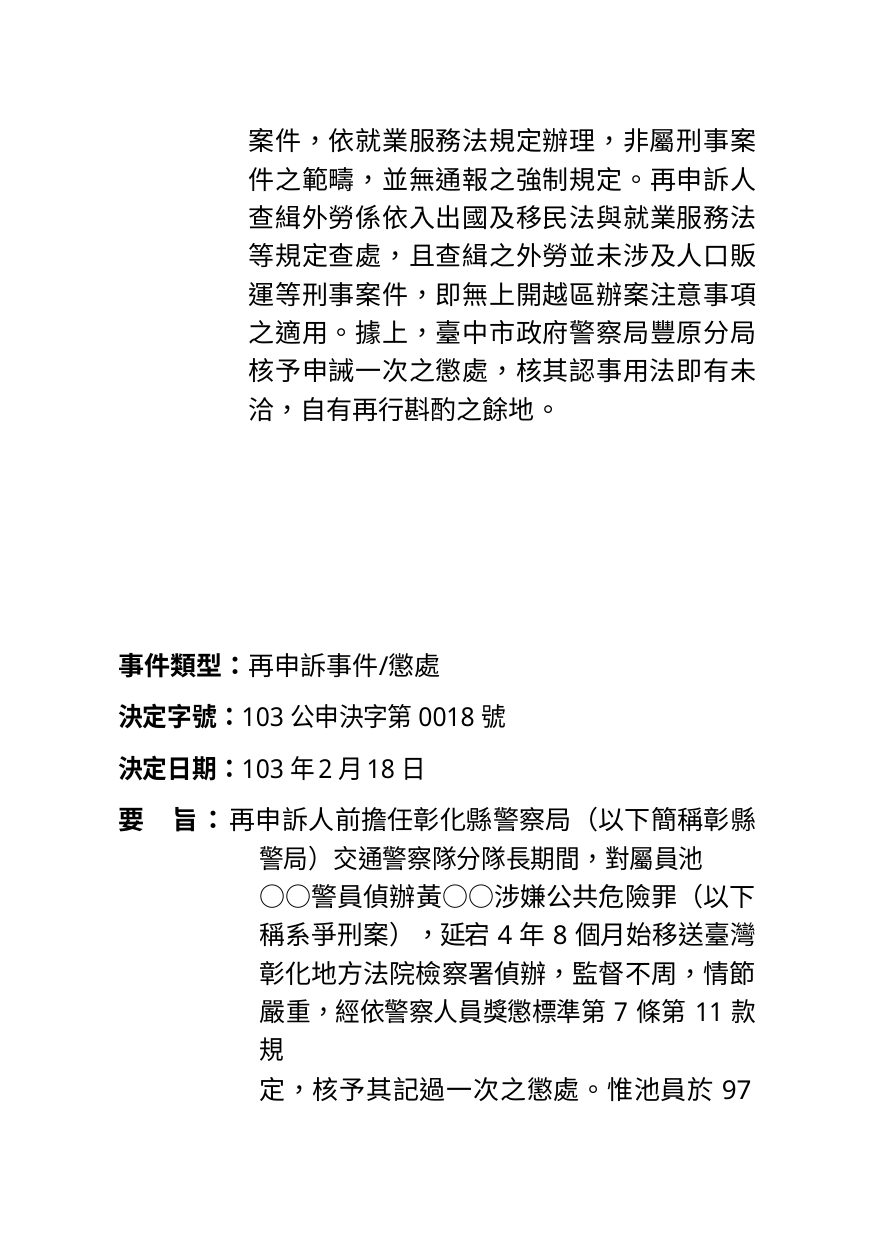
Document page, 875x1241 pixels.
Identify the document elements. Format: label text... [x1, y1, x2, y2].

text 定，核予其記過一次之懲處。惟池員於 97 [259, 1070, 793, 1106]
text 決定字號：103 公申決字第 0018 號決定日期：103 年 2 月 18 日 [118, 699, 515, 786]
text 要 旨：再申訴人前擔任彰化縣警察局（以下簡稱彰縣警局）交通警察隊分隊長期間，對屬員池 [118, 802, 756, 876]
text 事件類型：再申訴事件/懲處 [118, 647, 793, 683]
text 案件，依就業服務法規定辦理，非屬刑事案件之範疇，並無通報之強制規定。再申訴人查緝外勞係依入出國及移民法與就業服務法等規定查處，且查緝之外勞並未涉及人口販運等刑事案件，即無上開越區辦案注意事項之適用。據上，臺中市政府警察局豐原分局核予申誡一次之懲處，核其認事用法即有未洽，自有再行斟酌之餘地。 [248, 123, 757, 427]
text ○○警員偵辦黃○○涉嫌公共危險罪（以下稱系爭刑案），延宕 4 年 8 個月始移送臺灣彰化地方法院檢察署偵辦，監督不周，情節嚴重，經依警察人員獎懲標準第 7 條第 11 款規 [259, 878, 756, 1067]
